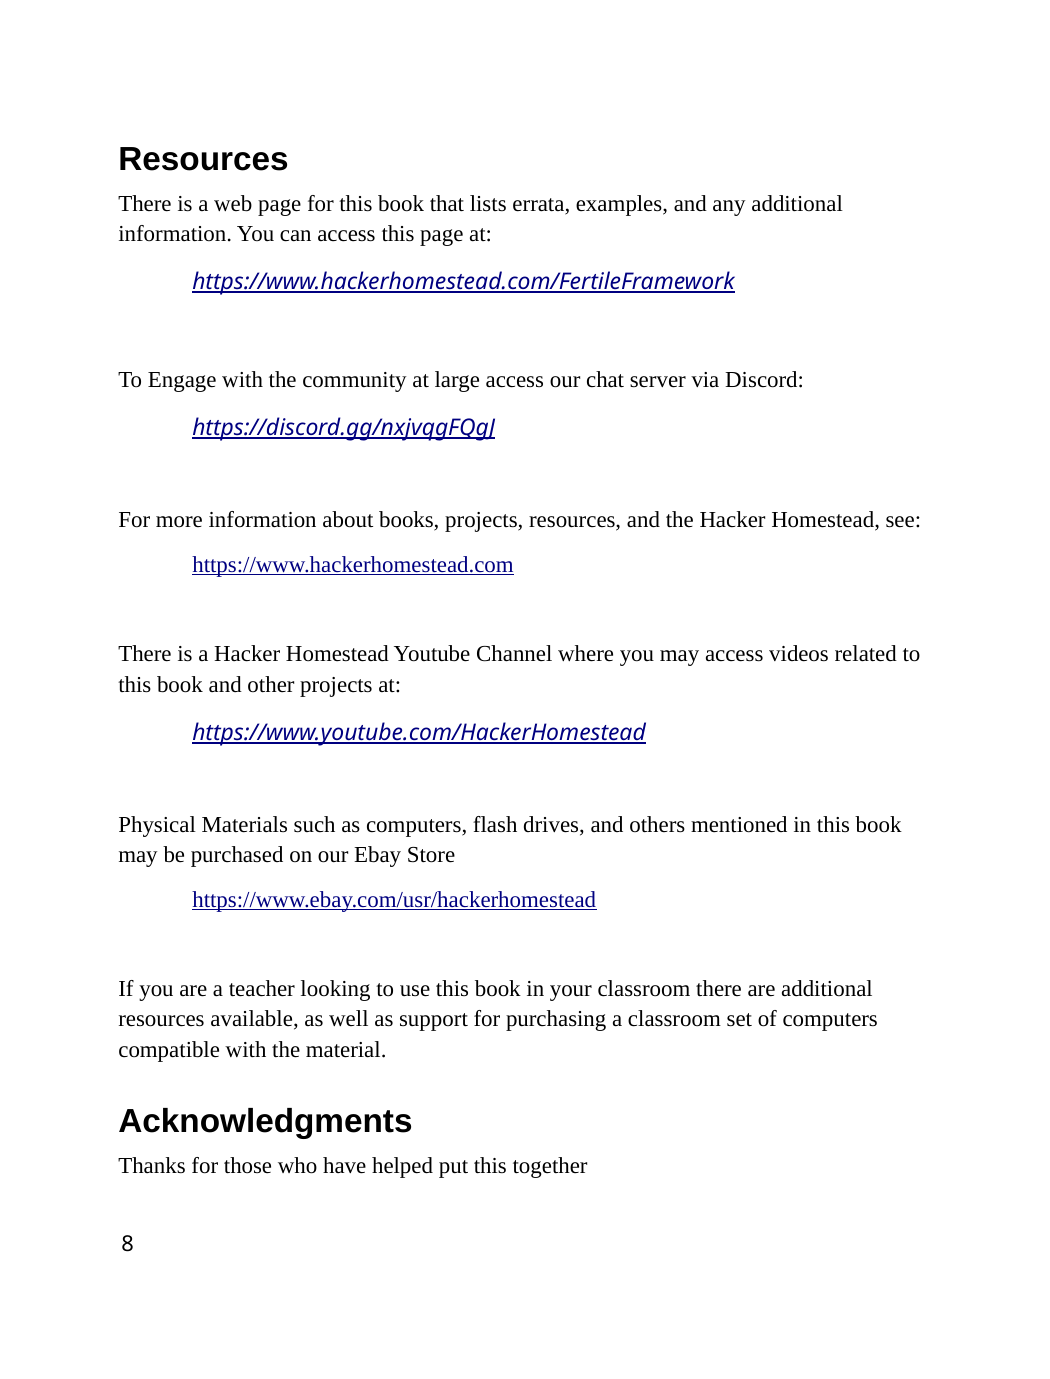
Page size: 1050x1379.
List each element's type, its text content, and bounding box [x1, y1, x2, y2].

text https://discord.gg/nxjvqgFQgJ [118, 411, 932, 442]
text For more information about books, projects, resources, and the Hacker Homestead, see: [118, 506, 932, 532]
text https://www.youtube.com/HackerHomestead [118, 715, 932, 747]
text Thanks for those who have helped put this together [118, 1152, 932, 1179]
text To Engage with the community at large access our chat server via Discord: [118, 366, 932, 392]
text https://www.ebay.com/usr/hackerhomestead [192, 886, 932, 912]
text There is a web page for this book that lists errata, examples, and any additional information. You can access this page at: [118, 190, 932, 246]
text If you are a teacher looking to use this book in your classroom there are additional resources available, as well as support for purchasing a classroom set of computers compatible with the material. [118, 975, 932, 1062]
text https://www.hackerhomestead.com/FertileFramework [118, 265, 932, 296]
subtitle Resources [118, 139, 932, 177]
subtitle Acknowledgments [118, 1101, 932, 1140]
text Physical Materials such as computers, flash drives, and others mentioned in this book may be purchased on our Ebay Store [118, 811, 932, 867]
text There is a Hacker Homestead Youtube Channel where you may access videos related to this book and other projects at: [118, 640, 932, 697]
text https://www.hackerhomestead.com [118, 551, 932, 577]
